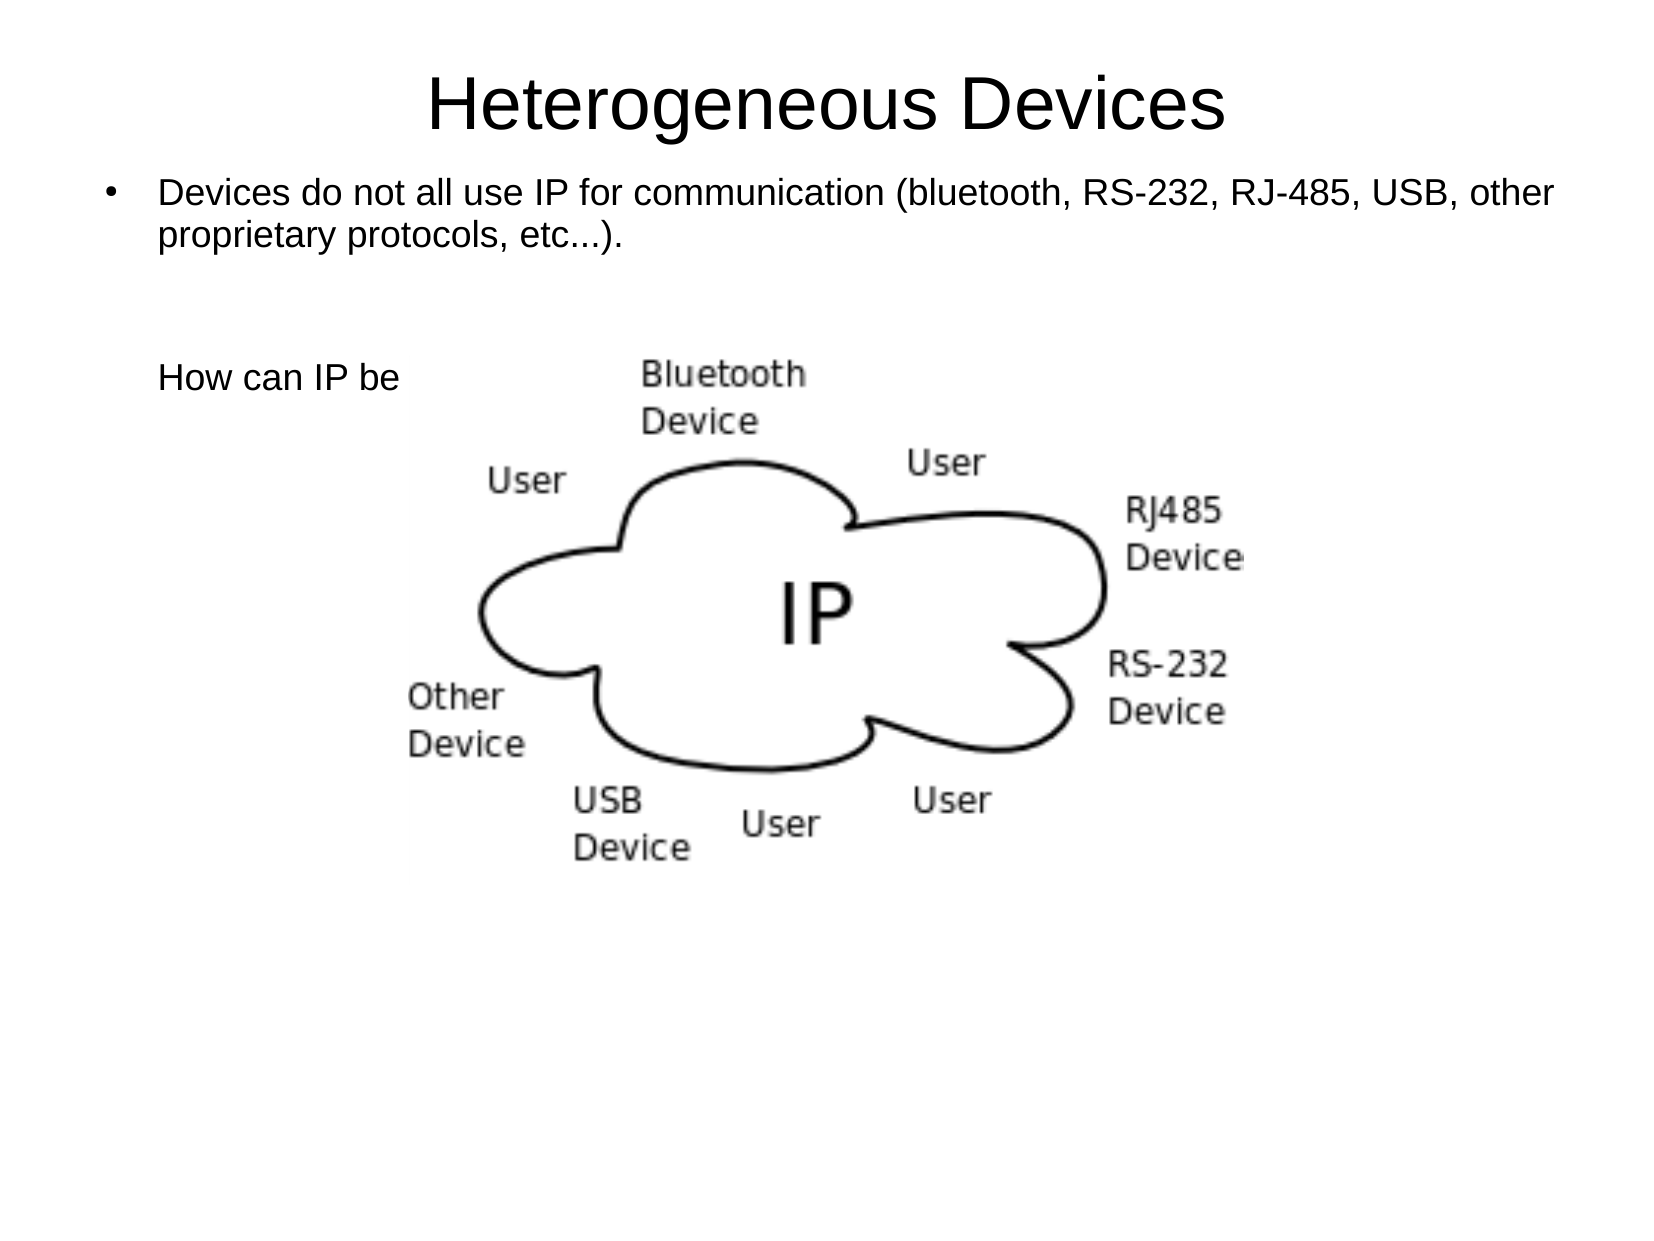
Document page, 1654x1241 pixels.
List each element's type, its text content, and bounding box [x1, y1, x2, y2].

list Devices do not all use IP for communication (bluetooth, RS-232, RJ-485, USB, other proprietary protocols, etc...). How can IP be used to connect non-IP devices? [86, 171, 1576, 1201]
picture [408, 355, 1244, 885]
title Heterogeneous Devices [82, 56, 1571, 151]
